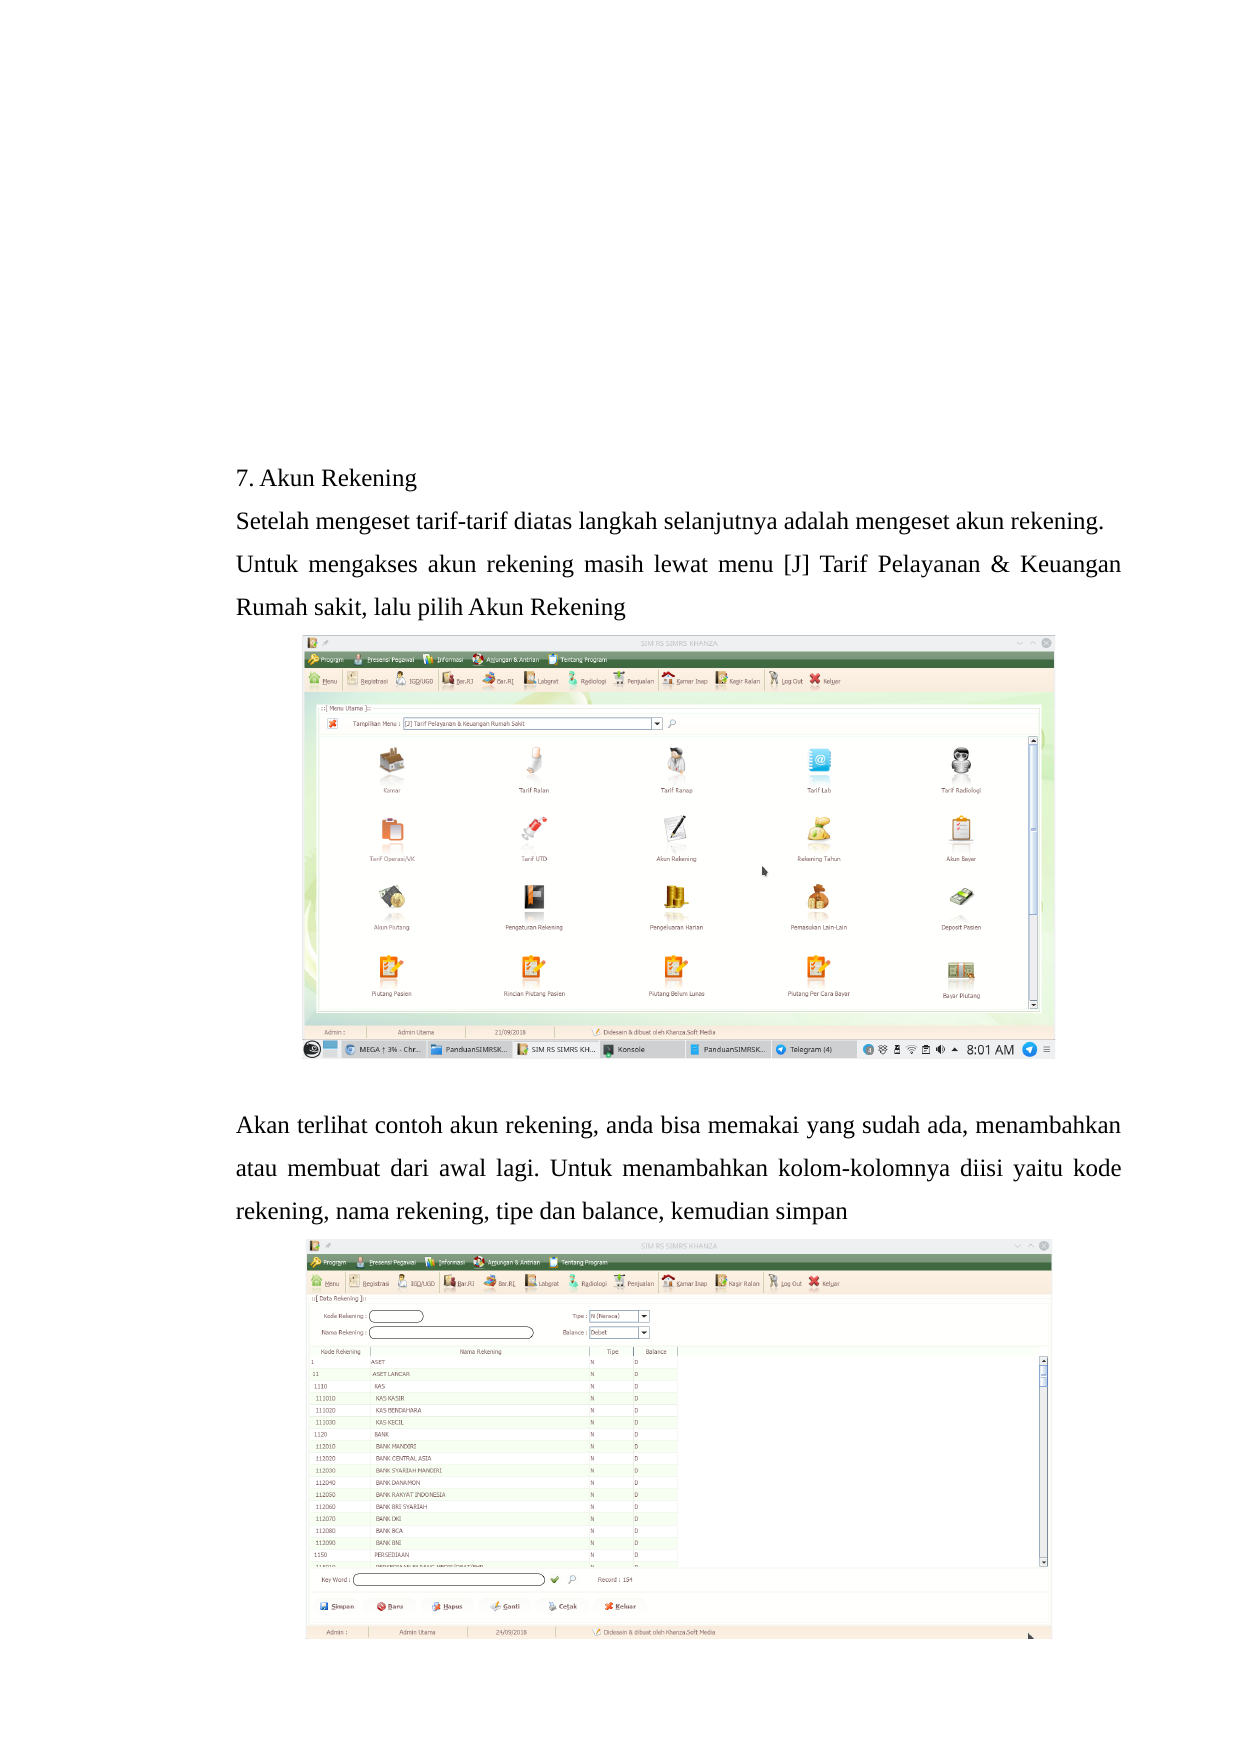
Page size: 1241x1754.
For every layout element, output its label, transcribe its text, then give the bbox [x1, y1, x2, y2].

text Setelah mengeset tarif-tarif diatas langkah selanjutnya adalah mengeset akun rekening. [236, 506, 1122, 535]
text Untuk mengakses akun rekening masih lewat menu [J] Tarif Pelayanan & Keuangan Rumah sakit, lalu pilih Akun Rekening [236, 549, 1122, 621]
picture [305, 1239, 1053, 1639]
text 7. Akun Rekening [236, 463, 1122, 492]
text Akan terlihat contoh akun rekening, anda bisa memakai yang sudah ada, menambahkan atau membuat dari awal lagi. Untuk menambahkan kolom-kolomnya diisi yaitu kode rekening, nama rekening, tipe dan balance, kemudian simpan [236, 1110, 1122, 1225]
picture [302, 635, 1056, 1059]
